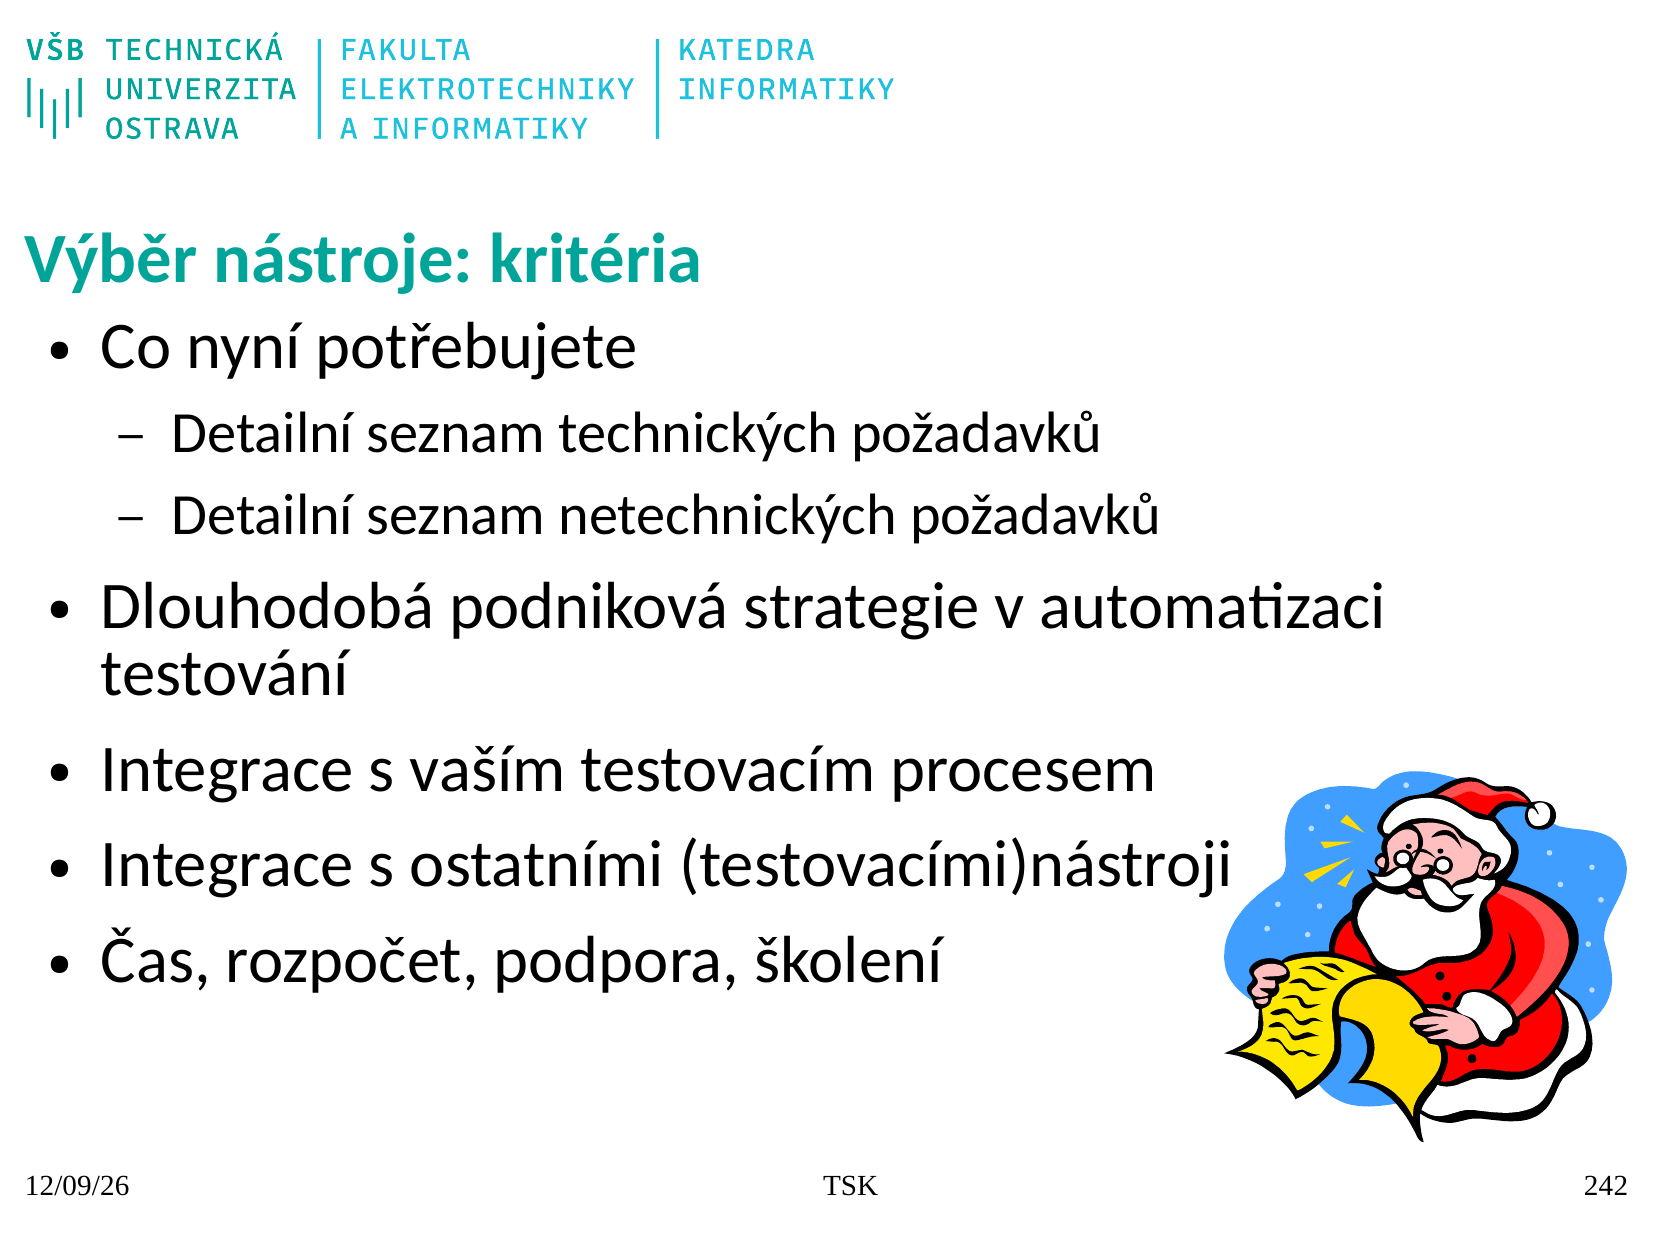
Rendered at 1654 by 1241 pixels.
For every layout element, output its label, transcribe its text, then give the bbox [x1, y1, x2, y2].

picture [1223, 765, 1628, 1143]
picture [26, 31, 894, 139]
list Co nyní potřebujete Detailní seznam technických požadavků Detailní seznam netechnických požadavků Dlouhodobá podniková strategie v automatizaci testování Integrace s vaším testovacím procesem Integrace s ostatními (testovacími)nástroji Čas, rozpočet, podpora, školení [30, 318, 1629, 1146]
title Výběr nástroje: kritéria [24, 169, 1629, 300]
